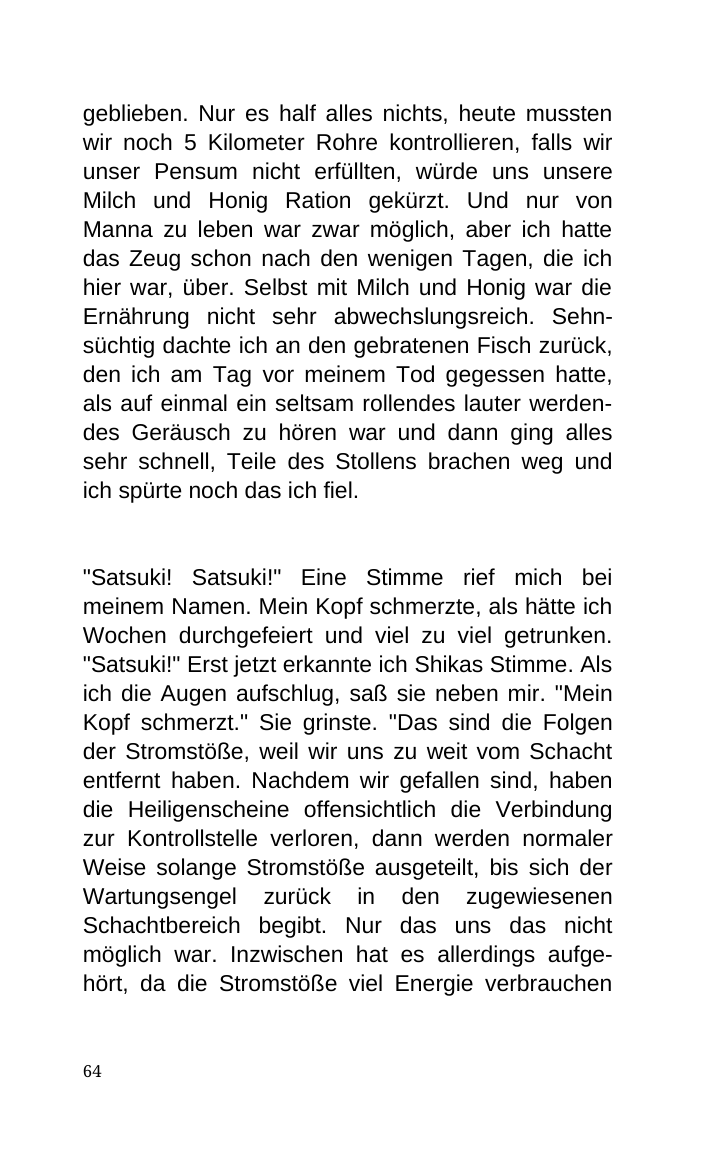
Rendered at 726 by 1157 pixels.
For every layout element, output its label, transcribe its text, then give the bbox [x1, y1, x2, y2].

text geblieben. Nur es half alles nichts, heute mussten wir noch 5 Kilometer Rohre kontrollieren, falls wir unser Pensum nicht erfüllten, würde uns unsere Milch und Honig Ration gekürzt. Und nur von Manna zu leben war zwar möglich, aber ich hatte das Zeug schon nach den wenigen Tagen, die ich hier war, über. Selbst mit Milch und Honig war die Ernährung nicht sehr abwechslungsreich. Sehn-süchtig dachte ich an den gebratenen Fisch zurück, den ich am Tag vor meinem Tod gegessen hatte, als auf einmal ein seltsam rollendes lauter werden-des Geräusch zu hören war und dann ging alles sehr schnell, Teile des Stollens brachen weg und ich spürte noch das ich fiel. [83, 100, 613, 503]
text "Satsuki! Satsuki!" Eine Stimme rief mich bei meinem Namen. Mein Kopf schmerzte, als hätte ich Wochen durchgefeiert und viel zu viel getrunken. "Satsuki!" Erst jetzt erkannte ich Shikas Stimme. Als ich die Augen aufschlug, saß sie neben mir. "Mein Kopf schmerzt." Sie grinste. "Das sind die Folgen der Stromstöße, weil wir uns zu weit vom Schacht entfernt haben. Nachdem wir gefallen sind, haben die Heiligenscheine offensichtlich die Verbindung zur Kontrollstelle verloren, dann werden normaler Weise solange Stromstöße ausgeteilt, bis sich der Wartungsengel zurück in den zugewiesenen Schachtbereich begibt. Nur das uns das nicht möglich war. Inzwischen hat es allerdings aufge-hört, da die Stromstöße viel Energie verbrauchen [83, 564, 613, 996]
